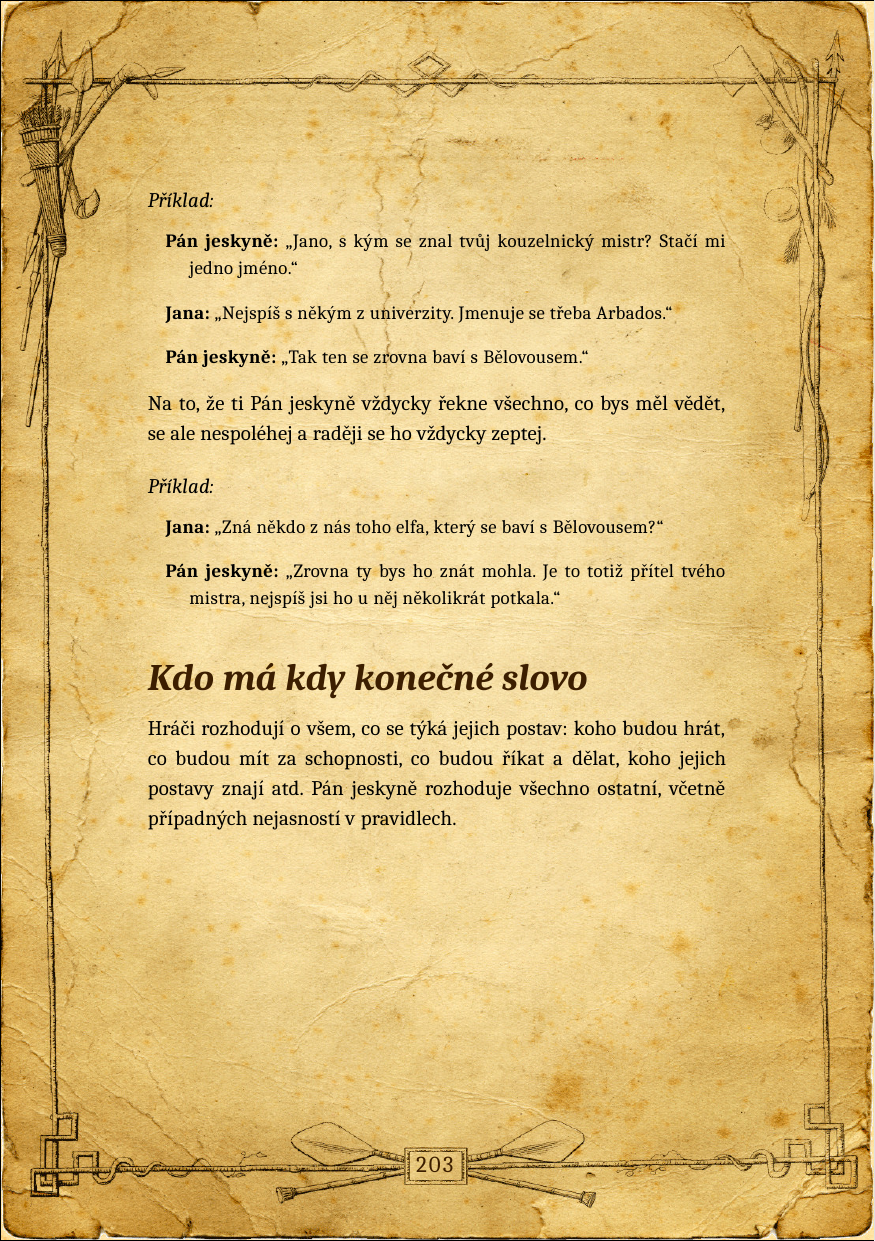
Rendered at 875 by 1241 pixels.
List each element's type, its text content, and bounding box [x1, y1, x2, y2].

text Hráči rozhodují o⁠ všem, co se týká jejich postav: koho budou hrát, co budou mít za schopnosti, co budou říkat a⁠ dělat, koho jejich postavy znají atd. Pán jeskyně rozhoduje všechno ostatní, včetně případných nejasností v⁠ pravidlech. [148, 717, 726, 831]
text Jana: „Nejspíš s⁠ někým z⁠ univerzity. Jmenuje se třeba Arbados.“ [165, 302, 726, 324]
text Pán jeskyně: „Tak ten se zrovna baví s⁠ Bělovousem.“ [165, 347, 726, 368]
subtitle Kdo má kdy konečné slovo [148, 656, 726, 699]
text Pán jeskyně: „Jano, s⁠ kým se znal tvůj kouzelnický mistr? Stačí mi jedno jméno.“ [165, 231, 726, 279]
picture [1, 1, 874, 1240]
text Jana: „Zná někdo z⁠ nás toho elfa, který se baví s⁠ Bělovousem?“ [165, 516, 726, 538]
text Příklad: [148, 475, 726, 499]
text Na to, že ti Pán jeskyně vždycky řekne všechno, co bys měl vědět, se ale nespoléhej a⁠ raději se ho vždycky zeptej. [148, 391, 726, 445]
text Pán jeskyně: „Zrovna ty bys ho znát mohla. Je to totiž přítel tvého mistra, nejspíš jsi ho u⁠ něj několikrát potkala.“ [165, 561, 726, 609]
text Příklad: [148, 189, 726, 213]
